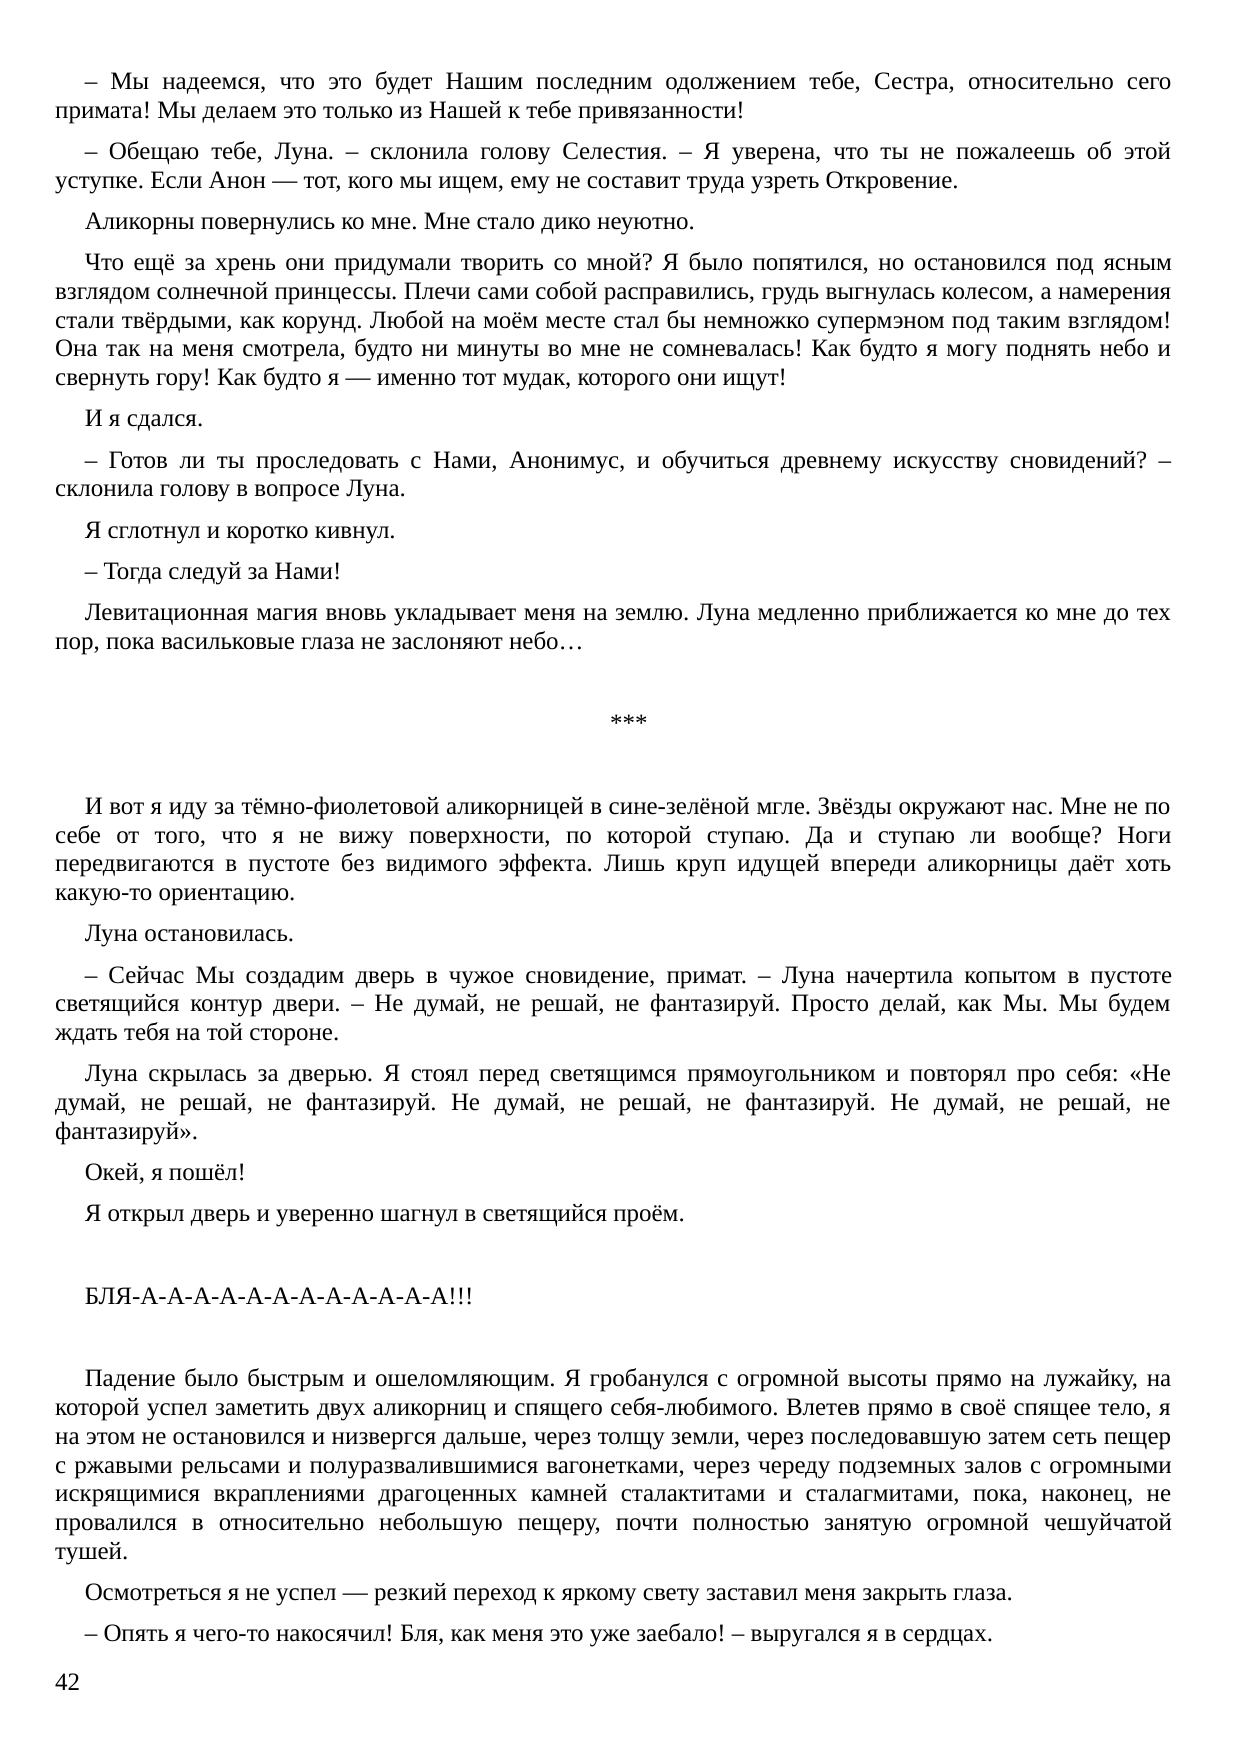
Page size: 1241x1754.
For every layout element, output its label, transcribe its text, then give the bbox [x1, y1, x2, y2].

text – Обещаю тебе, Луна. – склонила голову Селестия. – Я уверена, что ты не пожалеешь об этой уступке. Если Анон — тот, кого мы ищем, ему не составит труда узреть Откровение. [55, 136, 1173, 193]
text Луна скрылась за дверью. Я стоял перед светящимся прямоугольником и повторял про себя: «Не думай, не решай, не фантазируй. Не думай, не решай, не фантазируй. Не думай, не решай, не фантазируй». [55, 1058, 1173, 1145]
text – Тогда следуй за Нами! [55, 556, 1173, 585]
text БЛЯ-А-А-А-А-А-А-А-А-А-А-А-А!!! [55, 1281, 1173, 1310]
text Я сглотнул и коротко кивнул. [55, 515, 1173, 543]
text – Опять я чего-то накосячил! Бля, как меня это уже заебало! – выругался я в сердцах. [55, 1618, 1173, 1647]
text И вот я иду за тёмно-фиолетовой аликорницей в сине-зелёной мгле. Звёзды окружают нас. Мне не по себе от того, что я не вижу поверхности, по которой ступаю. Да и ступаю ли вообще? Ноги передвигаются в пустоте без видимого эффекта. Лишь круп идущей впереди аликорницы даёт хоть какую-то ориентацию. [55, 791, 1173, 906]
text – Мы надеемся, что это будет Нашим последним одолжением тебе, Сестра, относительно сего примата! Мы делаем это только из Нашей к тебе привязанности! [55, 66, 1173, 123]
text Левитационная магия вновь укладывает меня на землю. Луна медленно приближается ко мне до тех пор, пока васильковые глаза не заслоняют небо… [55, 597, 1173, 655]
text Что ещё за хрень они придумали творить со мной? Я было попятился, но остановился под ясным взглядом солнечной принцессы. Плечи сами собой расправились, грудь выгнулась колесом, а намерения стали твёрдыми, как корунд. Любой на моём месте стал бы немножко супермэном под таким взглядом! Она так на меня смотрела, будто ни минуты во мне не сомневалась! Как будто я могу поднять небо и свернуть гору! Как будто я — именно тот мудак, которого они ищут! [55, 247, 1173, 391]
text Я открыл дверь и уверенно шагнул в светящийся проём. [55, 1198, 1173, 1227]
text Окей, я пошёл! [55, 1157, 1173, 1186]
text И я сдался. [55, 403, 1173, 432]
text Осмотреться я не успел — резкий переход к яркому свету заставил меня закрыть глаза. [55, 1577, 1173, 1606]
text – Сейчас Мы создадим дверь в чужое сновидение, примат. – Луна начертила копытом в пустоте светящийся контур двери. – Не думай, не решай, не фантазируй. Просто делай, как Мы. Мы будем ждать тебя на той стороне. [55, 960, 1173, 1046]
text Падение было быстрым и ошеломляющим. Я гробанулся с огромной высоты прямо на лужайку, на которой успел заметить двух аликорниц и спящего себя-любимого. Влетев прямо в своё спящее тело, я на этом не остановился и низвергся дальше, через толщу земли, через последовавшую затем сеть пещер с ржавыми рельсами и полуразвалившимися вагонетками, через череду подземных залов с огромными искрящимися вкраплениями драгоценных камней сталактитами и сталагмитами, пока, наконец, не провалился в относительно небольшую пещеру, почти полностью занятую огромной чешуйчатой тушей. [55, 1363, 1173, 1565]
text Луна остановилась. [55, 918, 1173, 947]
text *** [55, 708, 1173, 737]
text – Готов ли ты проследовать с Нами, Анонимус, и обучиться древнему искусству сновидений? – склонила голову в вопросе Луна. [55, 445, 1173, 502]
text Аликорны повернулись ко мне. Мне стало дико неуютно. [55, 206, 1173, 235]
